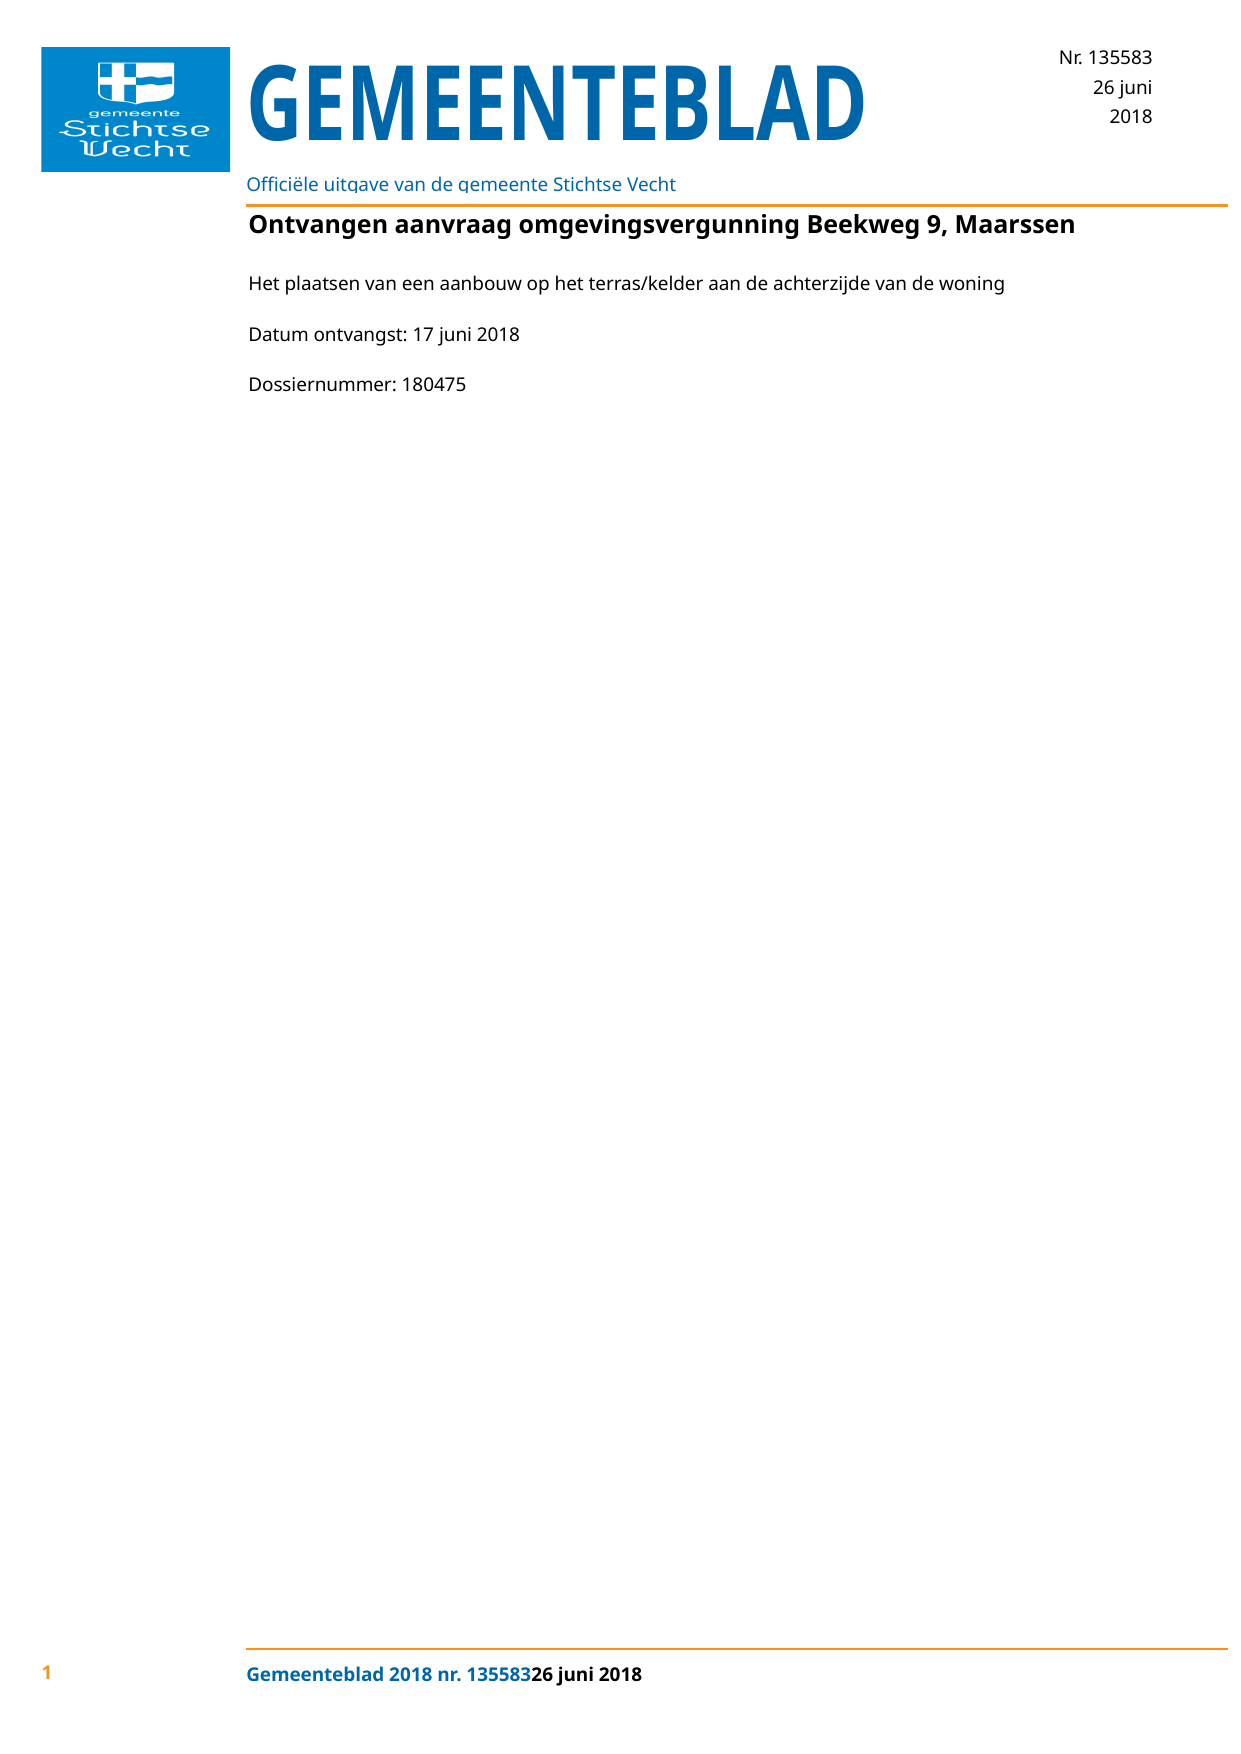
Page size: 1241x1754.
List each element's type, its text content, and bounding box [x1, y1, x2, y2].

text Dossiernummer: 180475 [248, 371, 1152, 397]
picture [137, 63, 174, 103]
text Ontvangen aanvraag omgevingsvergunning Beekweg 9, Maarssen [248, 207, 1152, 241]
picture [99, 63, 135, 101]
text Datum ontvangst: 17 juni 2018 [248, 321, 1152, 346]
text Het plaatsen van een aanbouw op het terras/kelder aan de achterzijde van de woning [248, 270, 1152, 296]
